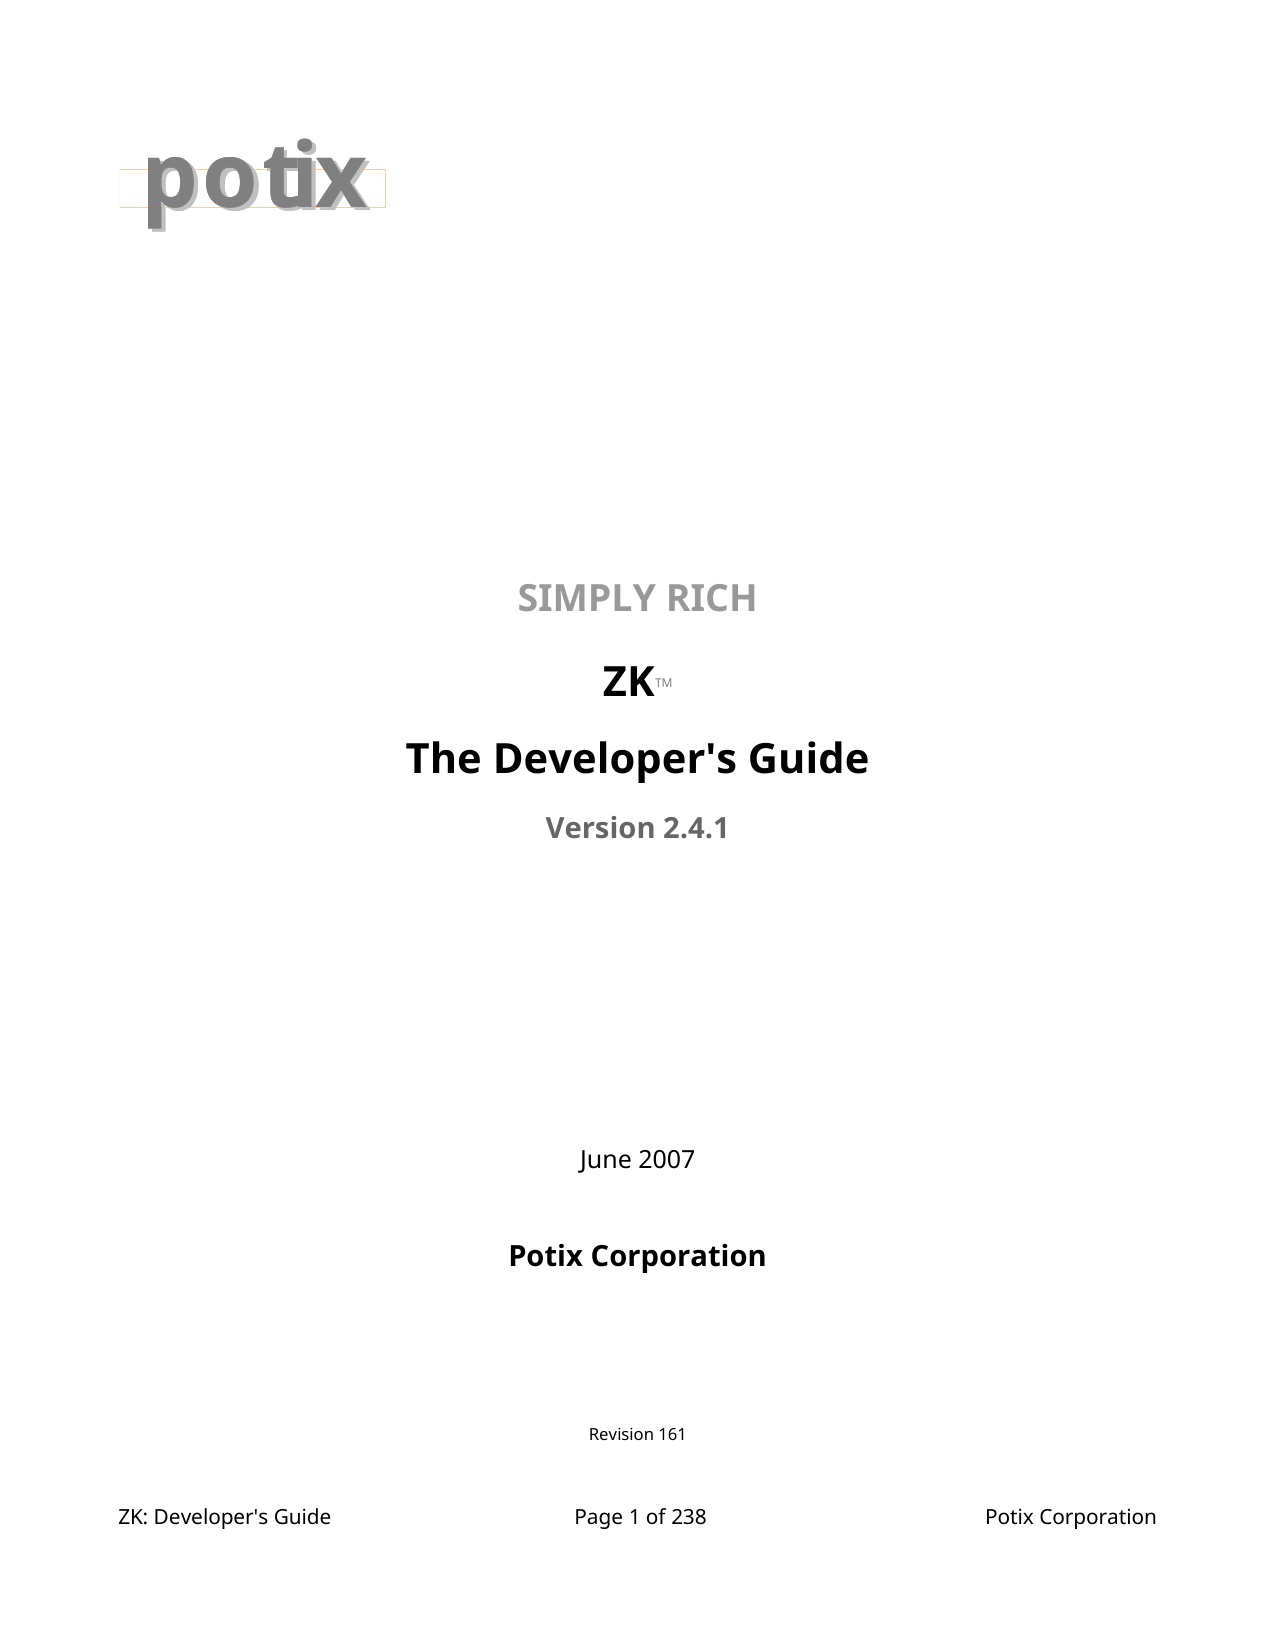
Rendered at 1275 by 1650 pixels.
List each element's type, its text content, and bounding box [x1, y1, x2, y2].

text ZKTM [118, 652, 1157, 708]
text Potix Corporation [118, 1235, 1157, 1275]
text Revision 161 [118, 1422, 1157, 1445]
text June 2007 [118, 1142, 1157, 1176]
text The Developer's Guide [118, 729, 1157, 786]
text SIMPLY RICH [118, 571, 1157, 622]
text Version 2.4.1 [118, 807, 1157, 847]
